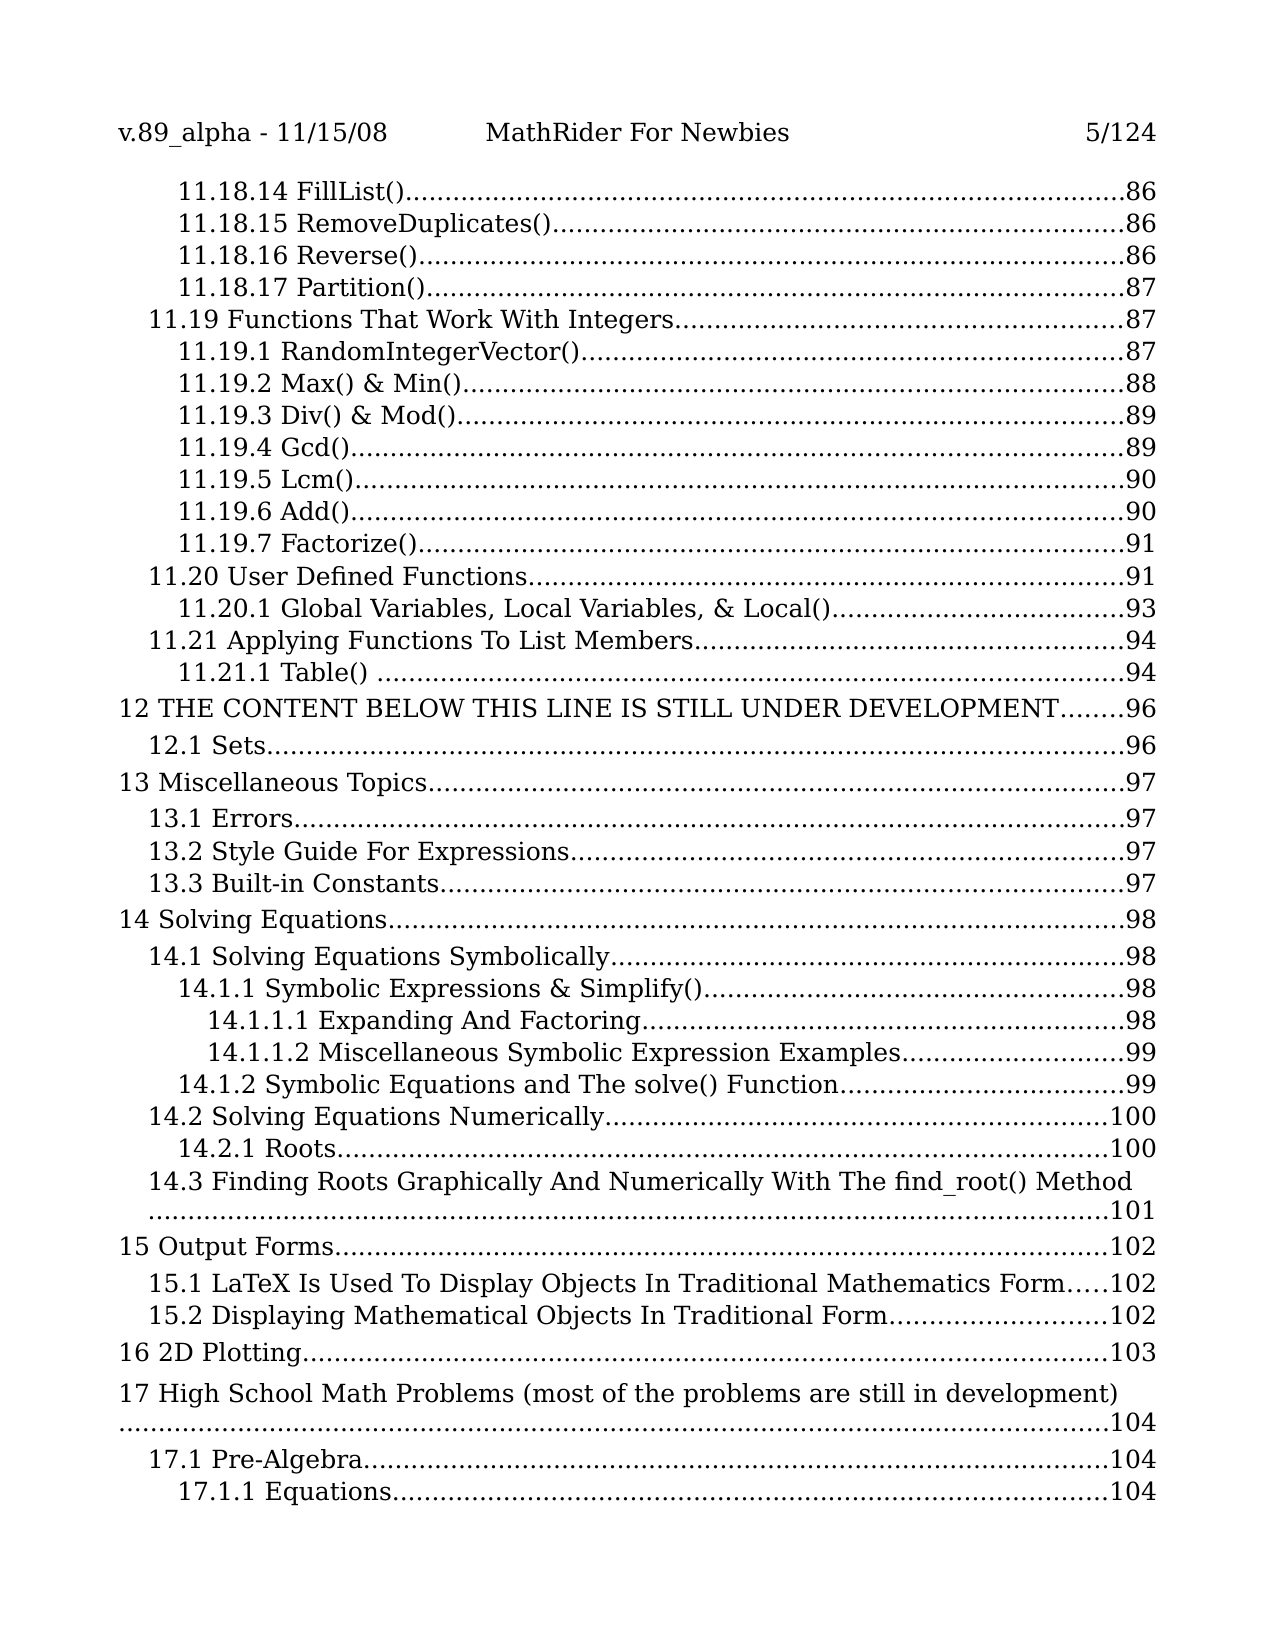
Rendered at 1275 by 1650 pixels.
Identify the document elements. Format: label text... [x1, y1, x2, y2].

text 14.1.2 Symbolic Equations and The solve() Function 99 [177, 1071, 1157, 1100]
text 11.20.1 Global Variables, Local Variables, & Local() 93 [177, 594, 1157, 623]
text 11.19.3 Div() & Mod() 89 [177, 401, 1157, 431]
text 15 Output Forms 102 [118, 1233, 1157, 1262]
text 12 THE CONTENT BELOW THIS LINE IS STILL UNDER DEVELOPMENT 96 [118, 695, 1157, 724]
text 11.18.15 RemoveDuplicates() 86 [177, 209, 1157, 238]
text 17.1.1 Equations 104 [177, 1477, 1157, 1506]
text 11.19.6 Add() 90 [177, 498, 1157, 527]
text 11.19.4 Gcd() 89 [177, 433, 1157, 463]
text 11.18.14 FillList() 86 [177, 177, 1157, 206]
text 13.2 Style Guide For Expressions 97 [148, 837, 1157, 866]
text 14.1.1.1 Expanding And Factoring 98 [207, 1006, 1157, 1036]
text 14.3 Finding Roots Graphically And Numerically With The find_root() Method 101 [148, 1167, 1157, 1225]
text 14.1.1 Symbolic Expressions & Simplify() 98 [177, 974, 1157, 1003]
text 11.20 User Defined Functions 91 [148, 562, 1157, 591]
text 14.2.1 Roots 100 [177, 1135, 1157, 1164]
text 11.18.16 Reverse() 86 [177, 241, 1157, 270]
text 11.19 Functions That Work With Integers 87 [148, 305, 1157, 334]
text 13.1 Errors 97 [148, 805, 1157, 834]
text 11.18.17 Partition() 87 [177, 273, 1157, 302]
text 11.19.1 RandomIntegerVector() 87 [177, 337, 1157, 366]
text 14.2 Solving Equations Numerically 100 [148, 1103, 1157, 1132]
text 13 Miscellaneous Topics 97 [118, 768, 1157, 797]
text 11.21 Applying Functions To List Members 94 [148, 626, 1157, 655]
text 16 2D Plotting 103 [118, 1338, 1157, 1367]
text 15.2 Displaying Mathematical Objects In Traditional Form 102 [148, 1301, 1157, 1331]
text 17.1 Pre-Algebra 104 [148, 1445, 1157, 1474]
text 11.21.1 Table() 94 [177, 658, 1157, 687]
text 11.19.2 Max() & Min() 88 [177, 369, 1157, 398]
text 12.1 Sets 96 [148, 731, 1157, 761]
text 17 High School Math Problems (most of the problems are still in development) 104 [118, 1379, 1157, 1438]
text 14 Solving Equations 98 [118, 906, 1157, 935]
text 15.1 LaTeX Is Used To Display Objects In Traditional Mathematics Form 102 [148, 1269, 1157, 1298]
text 11.19.7 Factorize() 91 [177, 530, 1157, 559]
text 13.3 Built-in Constants 97 [148, 869, 1157, 898]
text 14.1.1.2 Miscellaneous Symbolic Expression Examples 99 [207, 1038, 1157, 1068]
text 11.19.5 Lcm() 90 [177, 466, 1157, 495]
text 14.1 Solving Equations Symbolically 98 [148, 942, 1157, 971]
